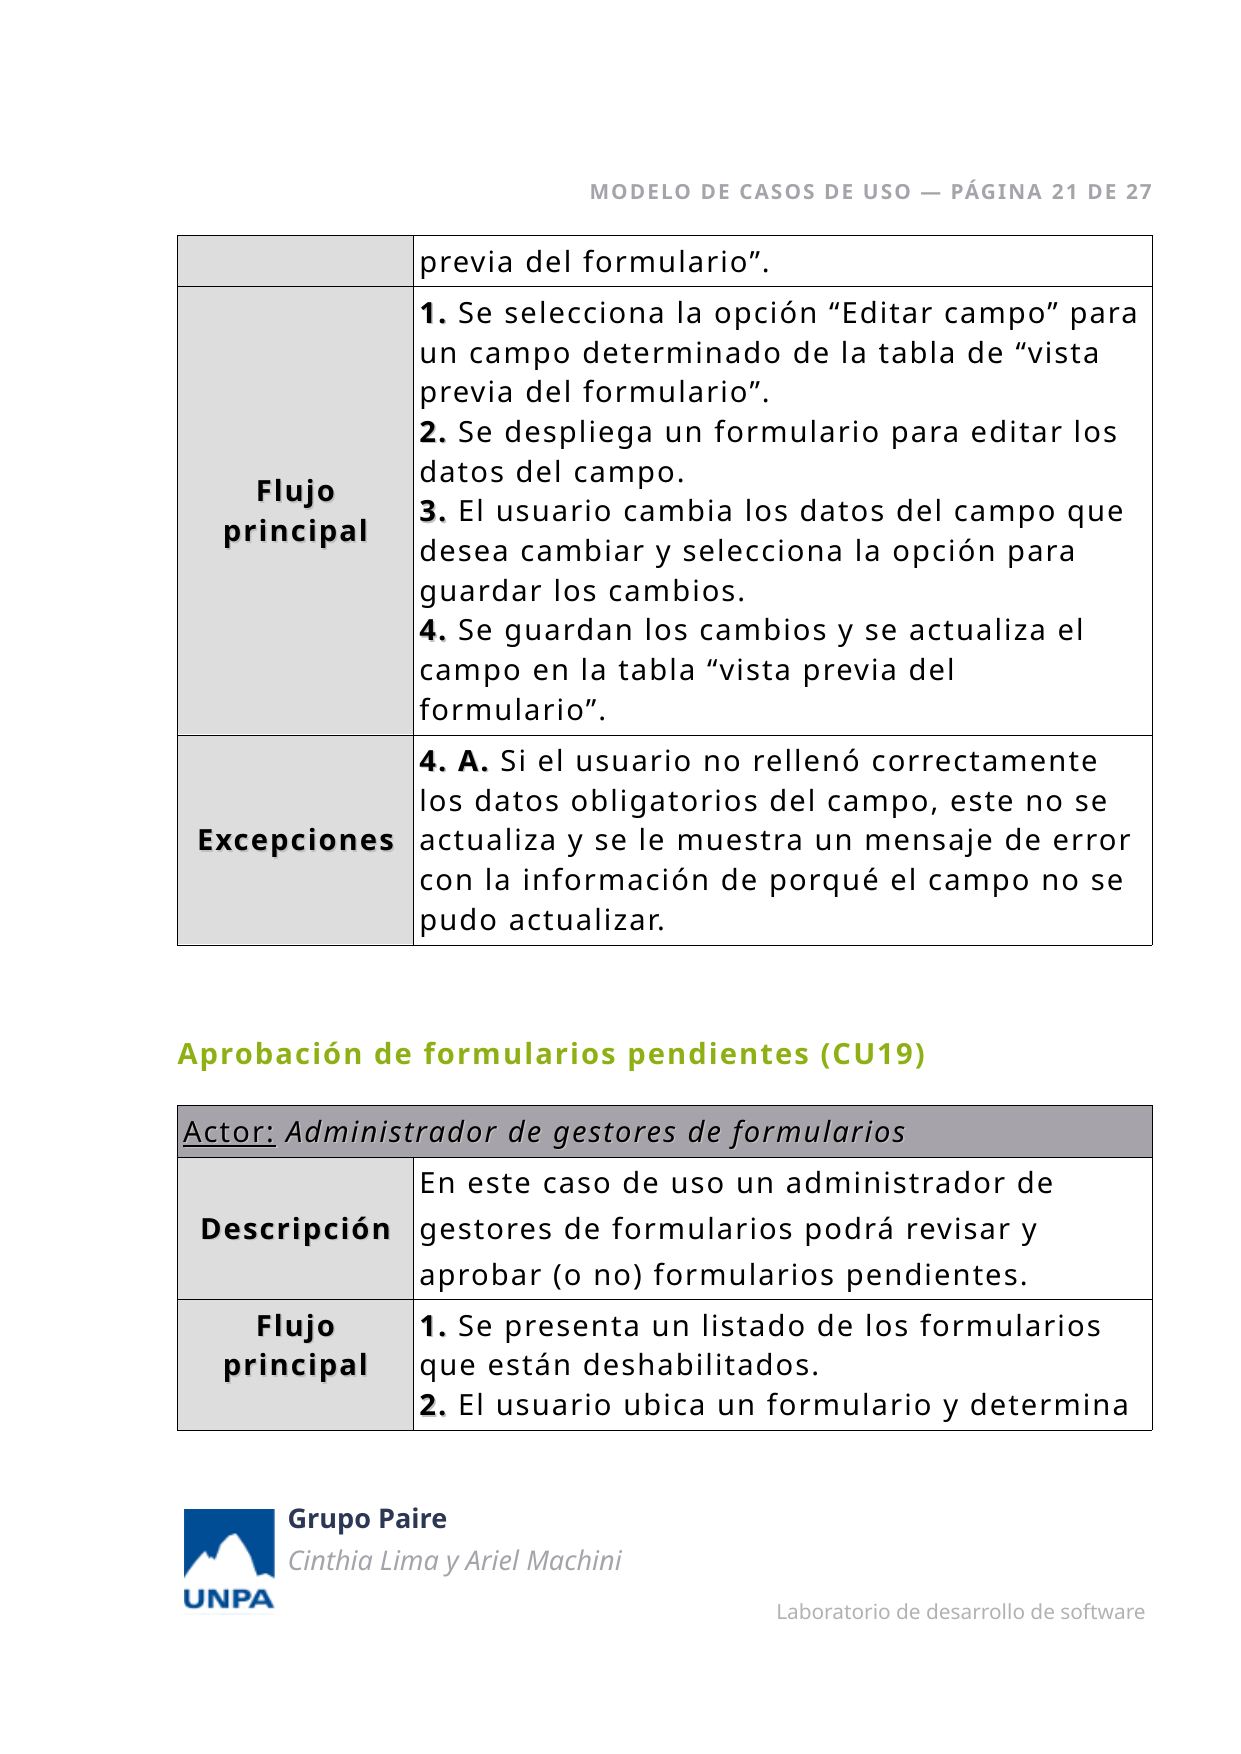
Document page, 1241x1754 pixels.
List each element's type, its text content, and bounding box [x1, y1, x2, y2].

table_cell Flujo principal [178, 1300, 413, 1430]
table_cell Descripción [178, 1158, 413, 1299]
table_cell [178, 236, 413, 286]
table_cell 4. A. Si el usuario no rellenó correctamente los datos obligatorios del campo, este no se actualiza y se le muestra un mensaje de error con la información de porqué el campo no se pudo actualizar. [414, 736, 1152, 944]
table_cell previa del formulario”. [414, 236, 1152, 286]
picture [184, 1509, 275, 1615]
table_cell Flujo principal [178, 287, 413, 734]
table_header Actor: Administrador de gestores de formularios [178, 1106, 1152, 1157]
table_cell 1. Se selecciona la opción “Editar campo” para un campo determinado de la tabla de “vista previa del formulario”. 2. Se despliega un formulario para editar los datos del campo. 3. El usuario cambia los datos del campo que desea cambiar y selecciona la opción para guardar los cambios. 4. Se guardan los cambios y se actualiza el campo en la tabla “vista previa del formulario”. [414, 287, 1152, 734]
table_cell Excepciones [178, 736, 413, 944]
table_cell En este caso de uso un administrador de gestores de formularios podrá revisar y aprobar (o no) formularios pendientes. [414, 1158, 1152, 1299]
subtitle Aprobación de formularios pendientes (CU19) [177, 1033, 1152, 1073]
table_cell 1. Se presenta un listado de los formularios que están deshabilitados. 2. El usuario ubica un formulario y determina [414, 1300, 1152, 1430]
